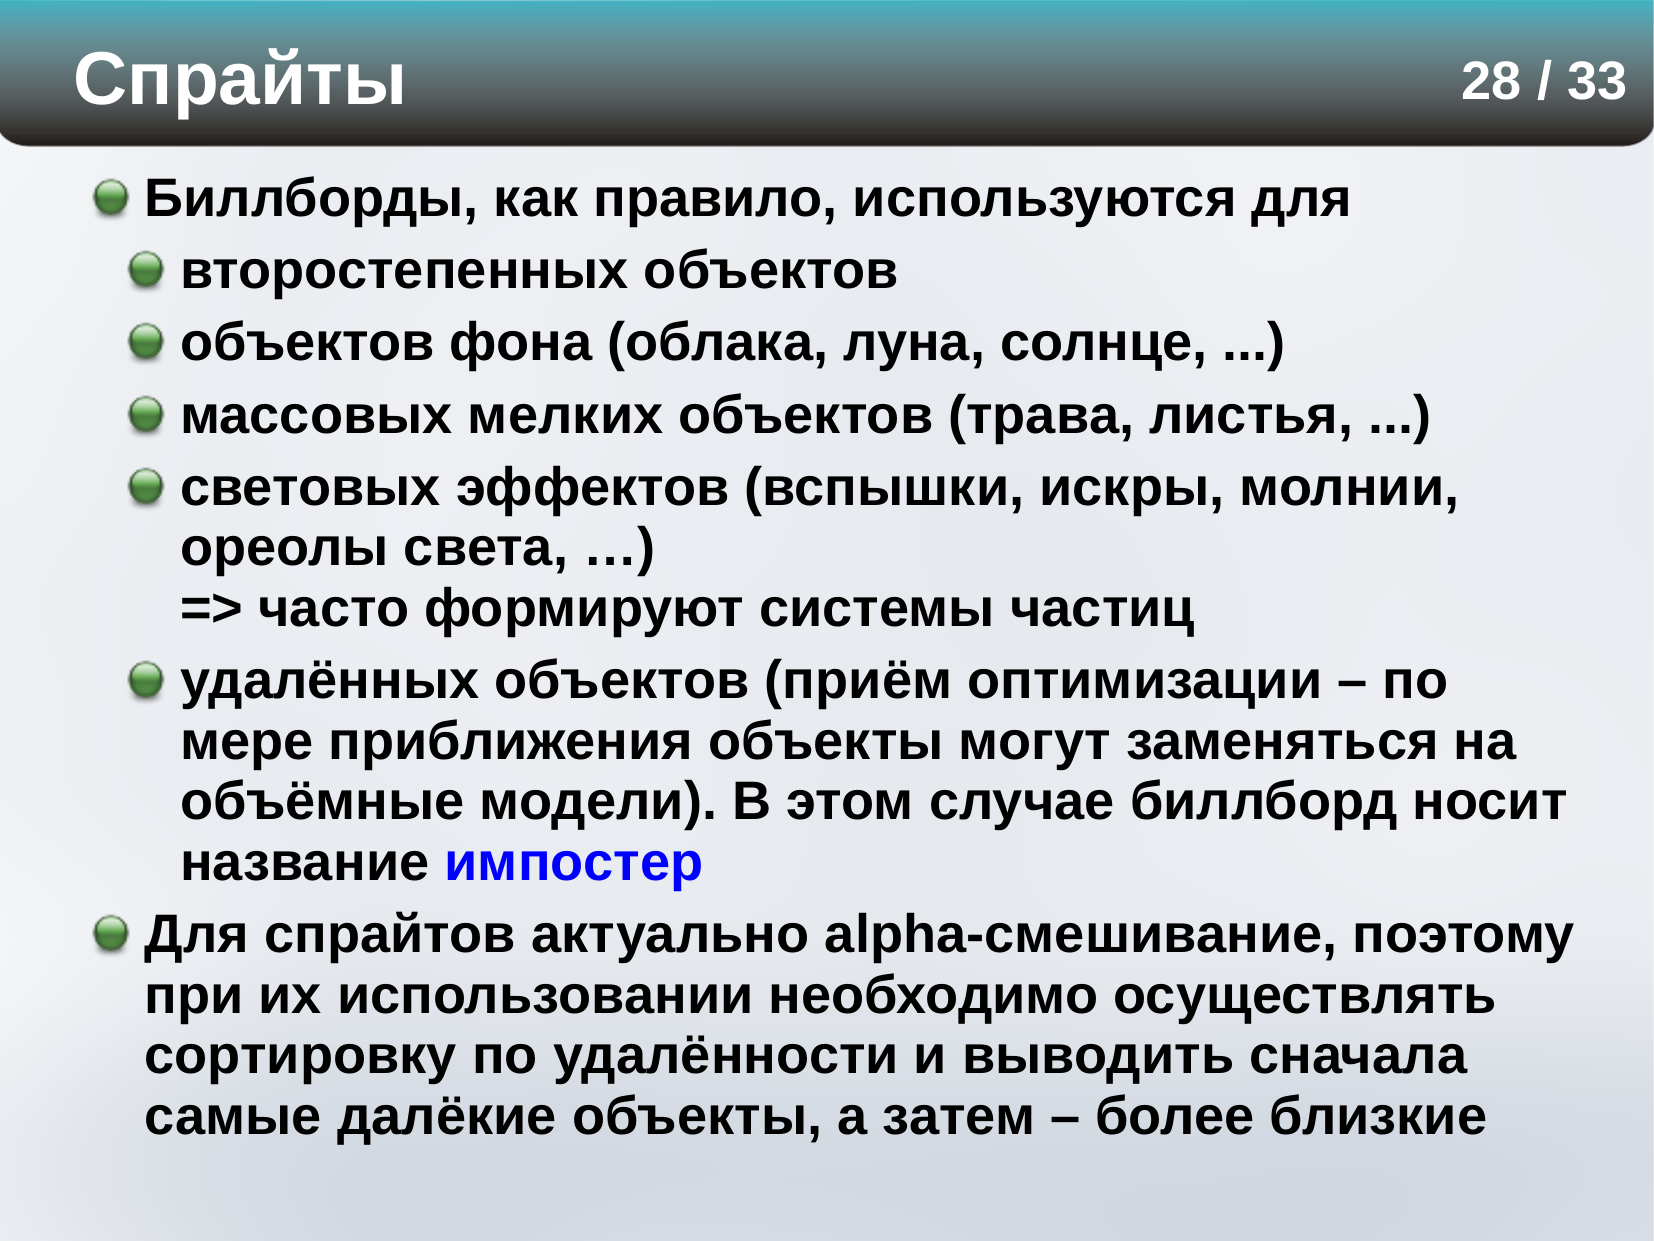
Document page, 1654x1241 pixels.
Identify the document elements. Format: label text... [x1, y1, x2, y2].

text_box Биллборды, как правило, используются для второстепенных объектов объектов фона (облака, луна, солнце, ...) массовых мелких объектов (трава, листья, ...) световых эффектов (вспышки, искры, молнии, ореолы света, …) => часто формируют системы частиц удалённых объектов (приём оптимизации – по мере приближения объекты могут заменяться на объёмные модели). В этом случае биллборд носит название импостер Для спрайтов актуально alpha-смешивание, поэтому при их использовании необходимо осуществлять сортировку по удалённости и выводить сначала самые далёкие объекты, а затем – более близкие [70, 159, 1595, 1154]
text_box Спрайты [59, 29, 1359, 129]
text_box <номер> / 33 [1446, 42, 1654, 179]
picture [0, 0, 1654, 1241]
